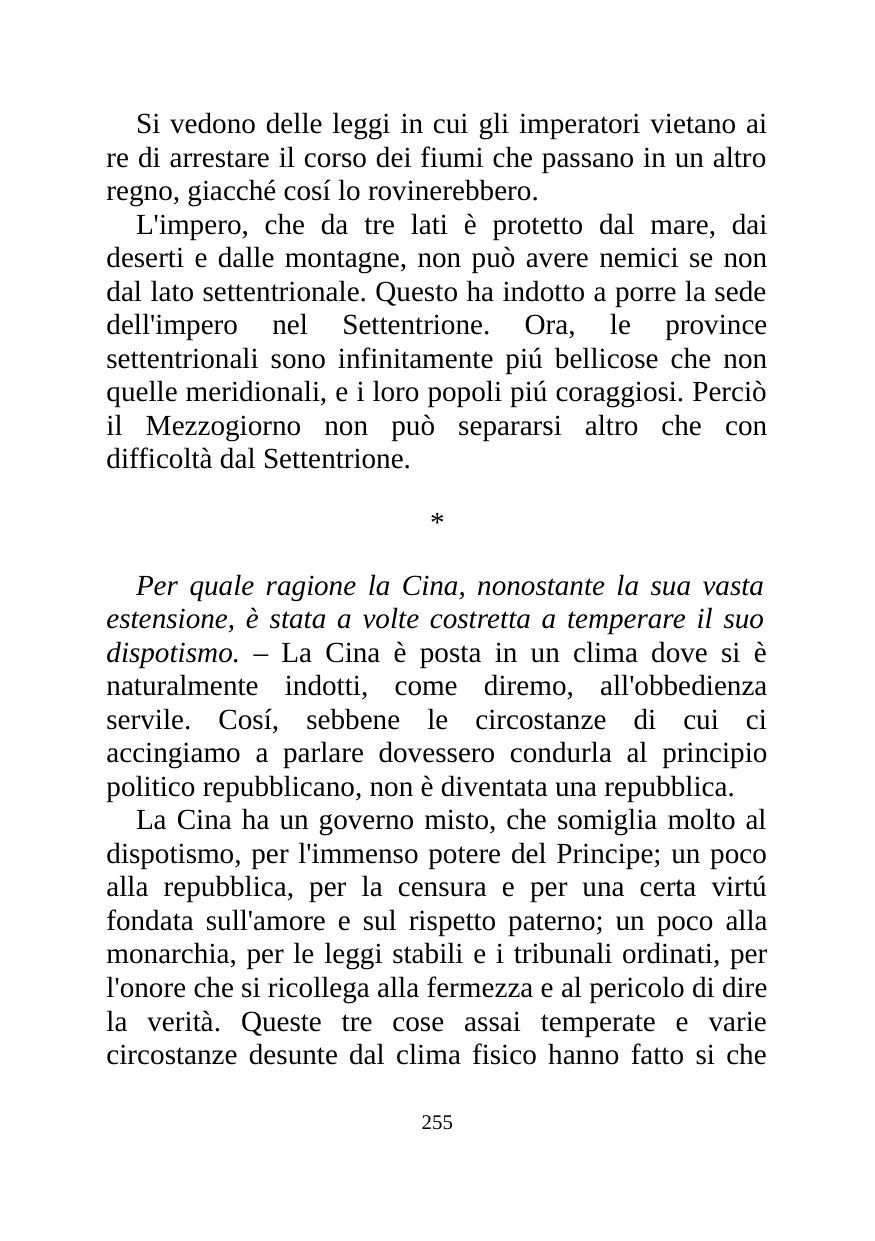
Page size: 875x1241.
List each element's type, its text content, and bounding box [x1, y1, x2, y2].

text Per quale ragione la Cina, nonostante la sua vasta estensione, è stata a volte costretta a temperare il suo dispotismo. – La Cina è posta in un clima dove si è naturalmente indotti, come diremo, all'obbedienza servile. Cosí, sebbene le circostanze di cui ci accingiamo a parlare dovessero condurla al principio politico repubblicano, non è diventata una repubblica. [106, 568, 768, 802]
text Si vedono delle leggi in cui gli imperatori vietano ai re di arrestare il corso dei fiumi che passano in un altro regno, giacché cosí lo rovinerebbero. [106, 106, 768, 207]
text La Cina ha un governo misto, che somiglia molto al dispotismo, per l'immenso potere del Principe; un poco alla repubblica, per la censura e per una certa virtú fondata sull'amore e sul rispetto paterno; un poco alla monarchia, per le leggi stabili e i tribunali ordinati, per l'onore che si ricollega alla fermezza e al pericolo di dire la verità. Queste tre cose assai temperate e varie circostanze desunte dal clima fisico hanno fatto si che [106, 802, 768, 1071]
text * [106, 505, 768, 538]
text L'impero, che da tre lati è protetto dal mare, dai deserti e dalle montagne, non può avere nemici se non dal lato settentrionale. Questo ha indotto a porre la sede dell'impero nel Settentrione. Ora, le province settentrionali sono infinitamente piú bellicose che non quelle meridionali, e i loro popoli piú coraggiosi. Perciò il Mezzogiorno non può separarsi altro che con difficoltà dal Settentrione. [106, 207, 768, 475]
